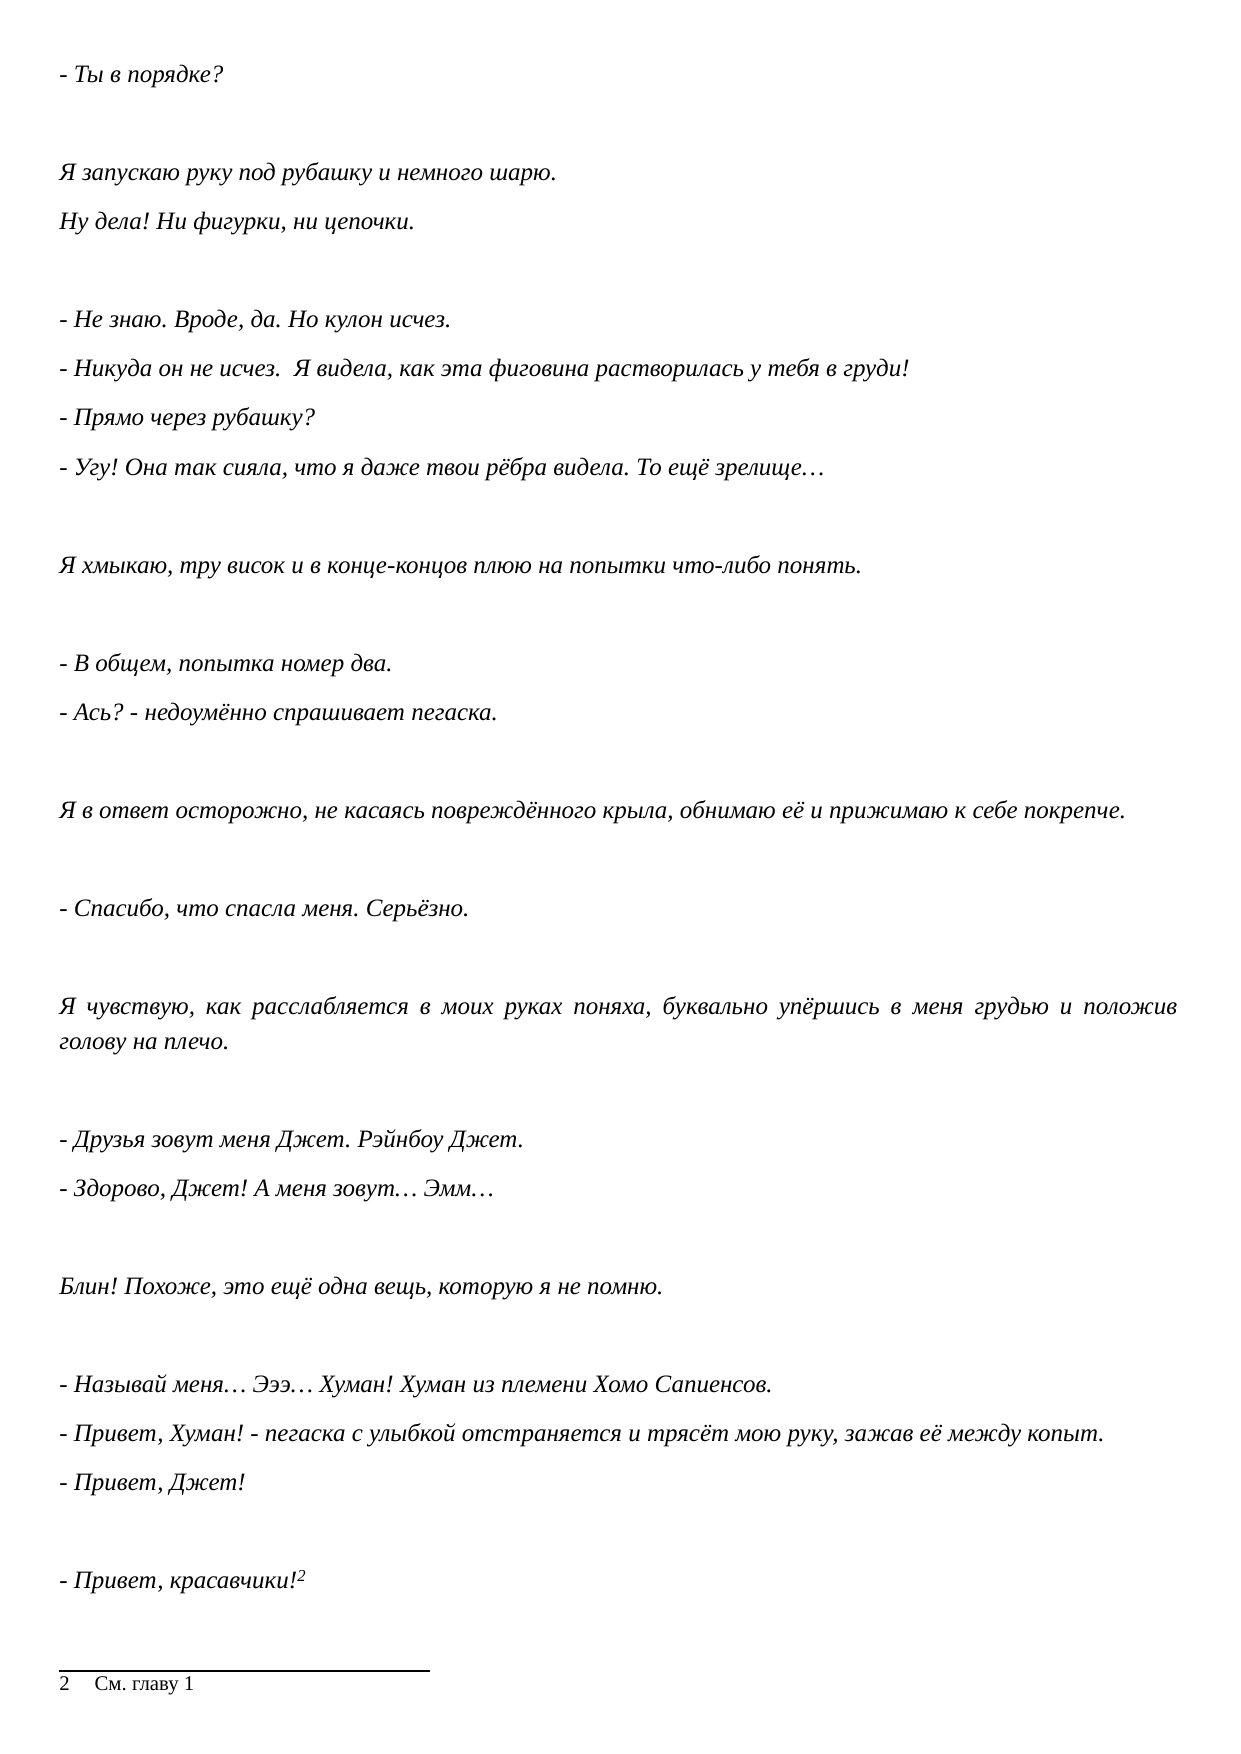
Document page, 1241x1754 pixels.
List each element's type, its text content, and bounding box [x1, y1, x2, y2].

text - Спасибо, что спасла меня. Серьёзно. [59, 893, 1181, 922]
text - Ты в порядке? [59, 59, 1181, 88]
text - Никуда он не исчез. Я видела, как эта фиговина растворилась у тебя в груди! [59, 353, 1181, 382]
text - Друзья зовут меня Джет. Рэйнбоу Джет. [59, 1124, 1181, 1153]
text Я в ответ осторожно, не касаясь повреждённого крыла, обнимаю её и прижимаю к себе покрепче. [59, 795, 1181, 824]
text - Привет, Хуман! - пегаска с улыбкой отстраняется и трясёт мою руку, зажав её между копыт. [59, 1418, 1181, 1447]
text - Ась? - недоумённо спрашивает пегаска. [59, 697, 1181, 726]
text Я запускаю руку под рубашку и немного шарю. [59, 157, 1181, 186]
text - Привет, Джет! [59, 1467, 1181, 1496]
text Я чувствую, как расслабляется в моих руках поняха, буквально упёршись в меня грудью и положив голову на плечо. [59, 991, 1181, 1054]
text - В общем, попытка номер два. [59, 648, 1181, 677]
text - Здорово, Джет! А меня зовут… Эмм… [59, 1173, 1181, 1202]
text - Привет, красавчики! [59, 1565, 1181, 1594]
text - Угу! Она так сияла, что я даже твои рёбра видела. То ещё зрелище… [59, 452, 1181, 480]
text - Не знаю. Вроде, да. Но кулон исчез. [59, 304, 1181, 333]
text Ну дела! Ни фигурки, ни цепочки. [59, 206, 1181, 235]
text - Прямо через рубашку? [59, 402, 1181, 431]
text - Называй меня… Эээ… Хуман! Хуман из племени Хомо Сапиенсов. [59, 1369, 1181, 1398]
text См. главу 1 [59, 1671, 1181, 1695]
text Я хмыкаю, тру висок и в конце-концов плюю на попытки что-либо понять. [59, 550, 1181, 578]
text Блин! Похоже, это ещё одна вещь, которую я не помню. [59, 1271, 1181, 1300]
